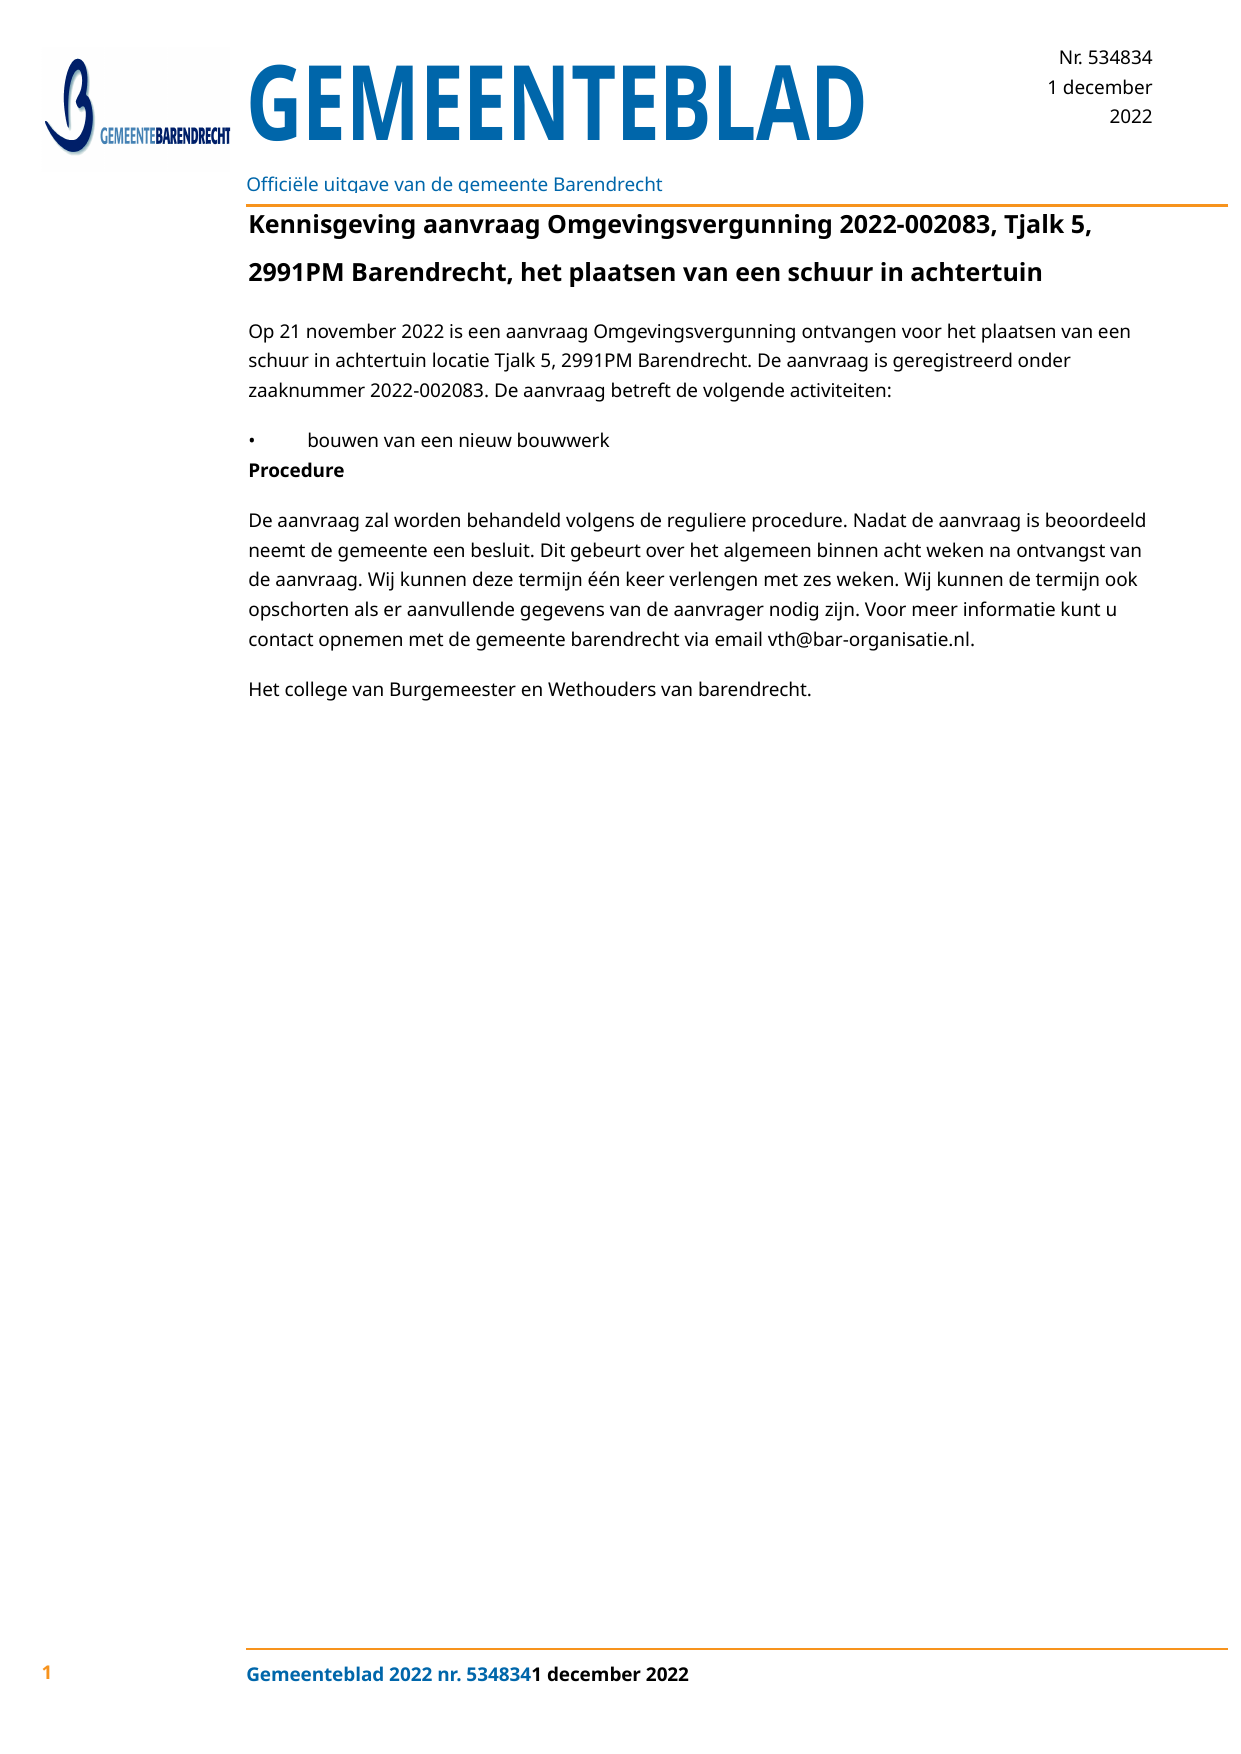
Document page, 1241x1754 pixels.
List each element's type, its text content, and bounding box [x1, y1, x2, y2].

text Het college van Burgemeester en Wethouders van barendrecht. [248, 676, 1152, 702]
text Op 21 november 2022 is een aanvraag Omgevingsvergunning ontvangen voor het plaatsen van een schuur in achtertuin locatie Tjalk 5, 2991PM Barendrecht. De aanvraag is geregistreerd onder zaaknummer 2022-002083. De aanvraag betreft de volgende activiteiten: [248, 318, 1152, 403]
text Procedure [248, 457, 1152, 483]
text De aanvraag zal worden behandeld volgens de reguliere procedure. Nadat de aanvraag is beoordeeld neemt de gemeente een besluit. Dit gebeurt over het algemeen binnen acht weken na ontvangst van de aanvraag. Wij kunnen deze termijn één keer verlengen met zes weken. Wij kunnen de termijn ook opschorten als er aanvullende gegevens van de aanvrager nodig zijn. Voor meer informatie kunt u contact opnemen met de gemeente barendrecht via email vth@bar-organisatie.nl. [248, 507, 1152, 652]
list bouwen van een nieuw bouwwerk [248, 427, 1152, 453]
picture [41, 47, 231, 172]
text Kennisgeving aanvraag Omgevingsvergunning 2022-002083, Tjalk 5, 2991PM Barendrecht, het plaatsen van een schuur in achtertuin [248, 207, 1152, 288]
